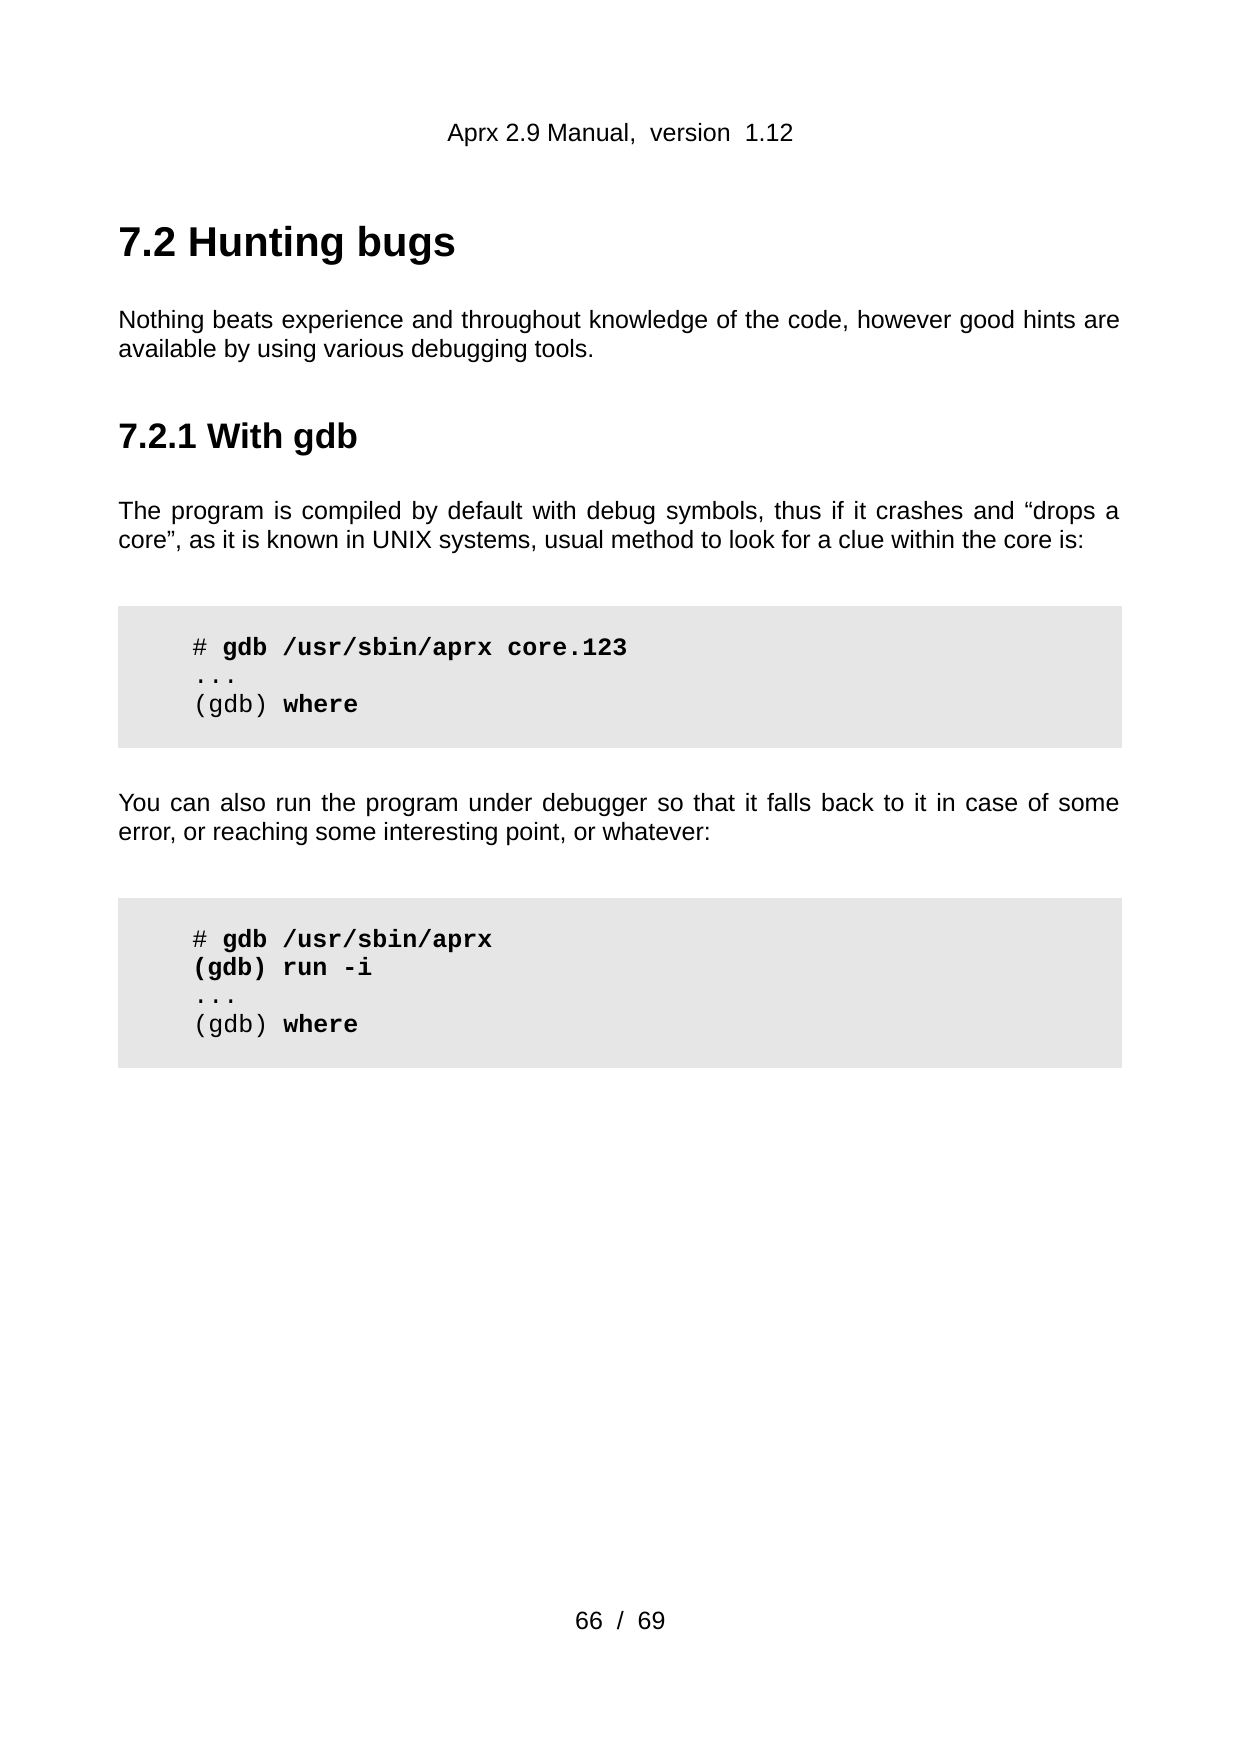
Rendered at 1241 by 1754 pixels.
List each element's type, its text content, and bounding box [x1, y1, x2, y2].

subtitle With gdb [118, 415, 1122, 456]
text (gdb) run -i [118, 955, 1122, 983]
text Nothing beats experience and throughout knowledge of the code, however good hints are available by using various debugging tools. [118, 305, 1122, 363]
text (gdb) where [118, 1011, 1122, 1040]
text (gdb) where [118, 691, 1122, 719]
text # gdb /usr/sbin/aprx core.123 [118, 634, 1122, 663]
text # gdb /usr/sbin/aprx [118, 926, 1122, 955]
subtitle Hunting bugs [118, 217, 1122, 265]
text You can also run the program under debugger so that it falls back to it in case of some error, or reaching some interesting point, or whatever: [118, 788, 1122, 846]
text ... [118, 663, 1122, 691]
text ... [118, 983, 1122, 1011]
text The program is compiled by default with debug symbols, thus if it crashes and “drops a core”, as it is known in UNIX systems, usual method to look for a clue within the core is: [118, 496, 1122, 554]
